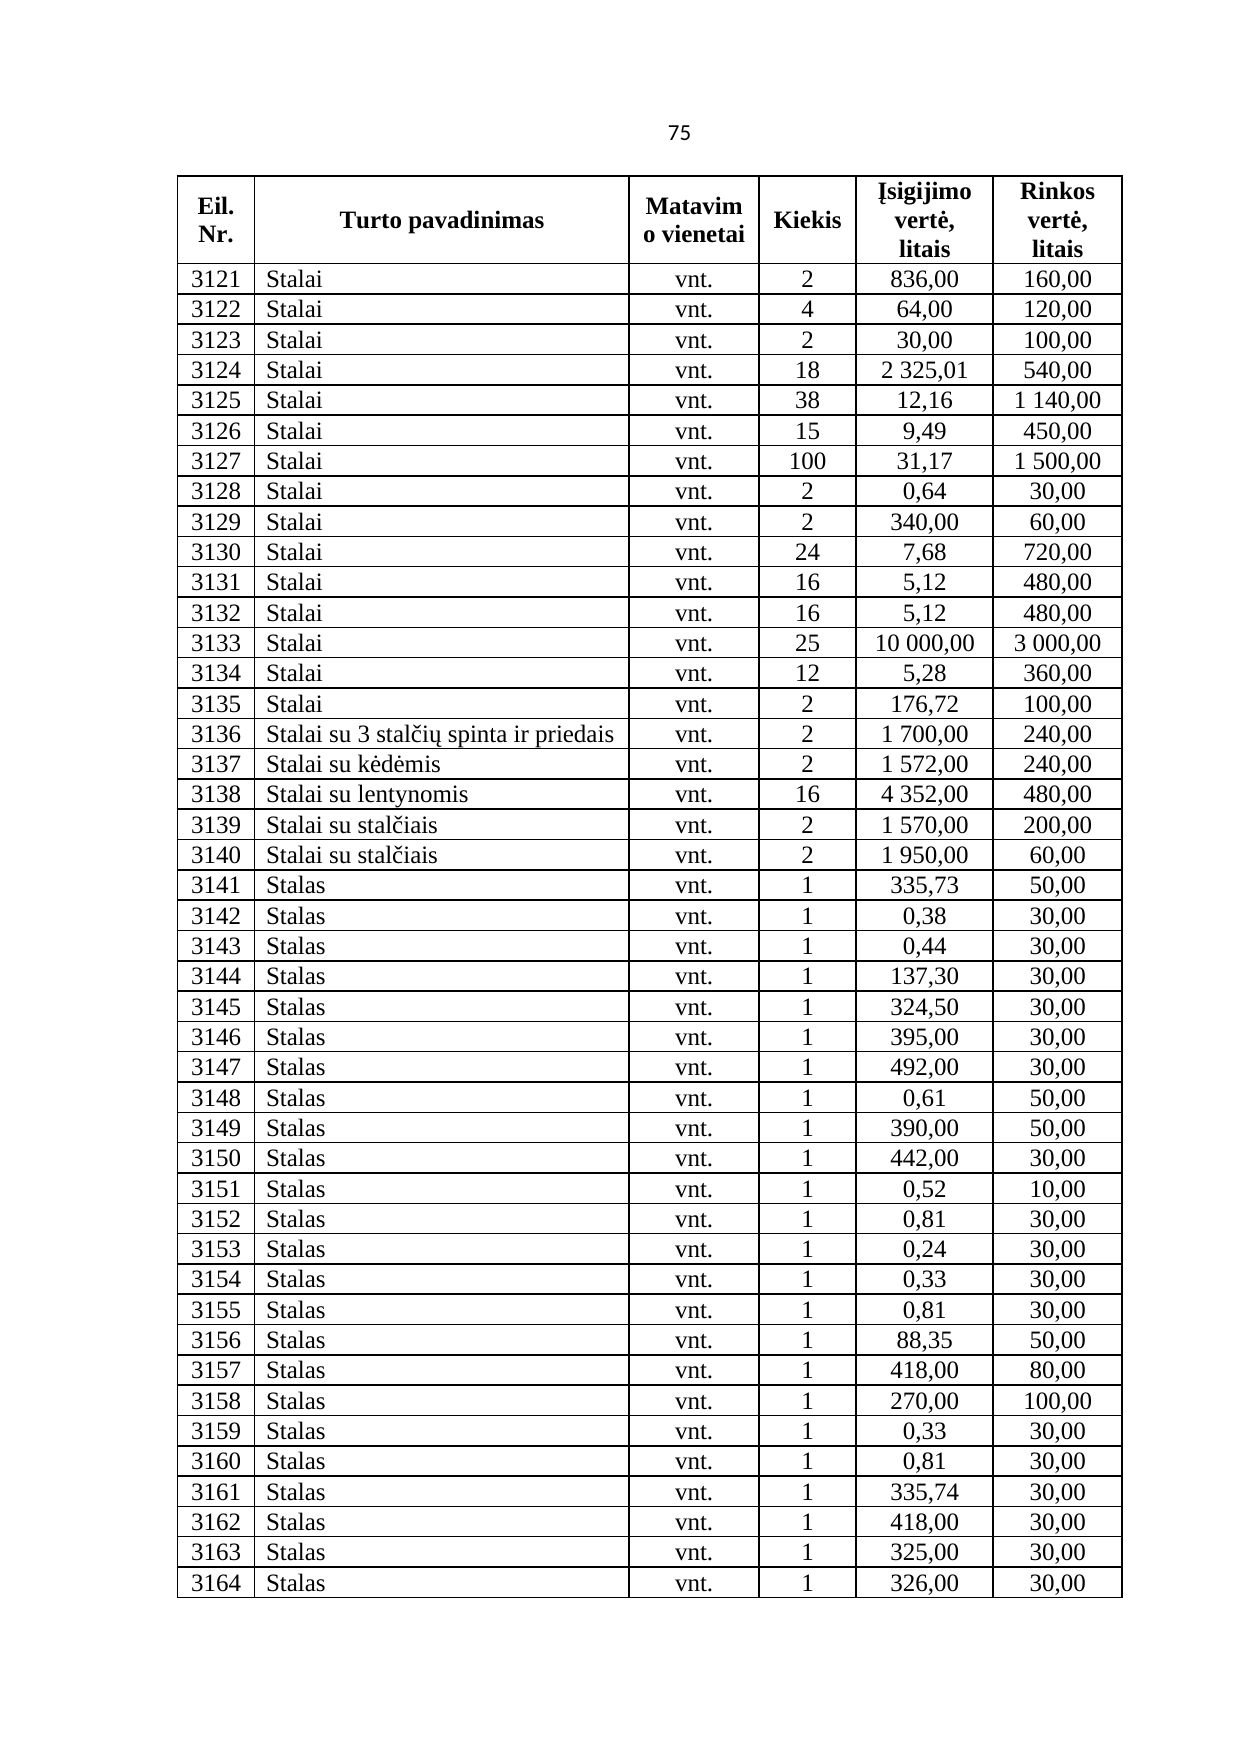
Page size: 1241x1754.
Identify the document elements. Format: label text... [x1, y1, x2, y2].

table_cell 30,00 [994, 1204, 1121, 1233]
table_cell Stalai [255, 567, 628, 596]
table_cell 137,30 [857, 962, 992, 990]
table_cell vnt. [630, 628, 758, 657]
table_cell 3151 [178, 1174, 254, 1202]
table_cell Stalai [255, 446, 628, 475]
table_cell 100,00 [994, 325, 1121, 354]
table_cell 1 [760, 1416, 855, 1445]
table_cell vnt. [630, 1113, 758, 1142]
table_cell 418,00 [857, 1507, 992, 1536]
table_cell vnt. [630, 1386, 758, 1414]
table_cell 1 [760, 1174, 855, 1202]
table_cell Stalas [255, 1265, 628, 1293]
table_cell Stalas [255, 1234, 628, 1263]
table_cell Stalas [255, 1295, 628, 1324]
table_cell 50,00 [994, 1113, 1121, 1142]
table_cell 3124 [178, 355, 254, 384]
table_cell 1 [760, 1143, 855, 1172]
table_cell Stalas [255, 1477, 628, 1506]
table_cell Stalas [255, 1113, 628, 1142]
table_cell 450,00 [994, 416, 1121, 444]
table_cell 0,52 [857, 1174, 992, 1202]
table_cell vnt. [630, 446, 758, 475]
table_cell 15 [760, 416, 855, 444]
table_cell vnt. [630, 1234, 758, 1263]
table_cell 335,73 [857, 871, 992, 899]
table_cell 3152 [178, 1204, 254, 1233]
table_cell 30,00 [994, 962, 1121, 990]
table_cell Stalas [255, 901, 628, 929]
table_cell 1 [760, 931, 855, 960]
table_cell vnt. [630, 416, 758, 444]
table_cell 9,49 [857, 416, 992, 444]
table_cell 3153 [178, 1234, 254, 1263]
table_cell 3159 [178, 1416, 254, 1445]
table_cell 540,00 [994, 355, 1121, 384]
table_cell 0,24 [857, 1234, 992, 1263]
table_cell 0,33 [857, 1416, 992, 1445]
table_cell 1 500,00 [994, 446, 1121, 475]
table_cell Stalai [255, 628, 628, 657]
table_cell 24 [760, 537, 855, 566]
table_cell 31,17 [857, 446, 992, 475]
table_cell vnt. [630, 507, 758, 536]
table_cell Stalas [255, 1507, 628, 1536]
table_cell vnt. [630, 386, 758, 414]
table_cell Stalai [255, 295, 628, 323]
table_cell 30,00 [994, 1265, 1121, 1293]
table_cell vnt. [630, 1052, 758, 1081]
table_cell 3140 [178, 840, 254, 869]
table_cell 418,00 [857, 1356, 992, 1384]
table_cell vnt. [630, 295, 758, 323]
table_cell 1 [760, 1204, 855, 1233]
table_cell 3127 [178, 446, 254, 475]
table_cell Stalai [255, 386, 628, 414]
table_cell 18 [760, 355, 855, 384]
table_cell 325,00 [857, 1537, 992, 1566]
table_cell 3147 [178, 1052, 254, 1081]
table_cell 2 [760, 507, 855, 536]
table_cell vnt. [630, 1325, 758, 1354]
table_cell vnt. [630, 1416, 758, 1445]
table_cell 10 000,00 [857, 628, 992, 657]
table_cell 10,00 [994, 1174, 1121, 1202]
table_cell 1 [760, 1477, 855, 1506]
table_cell 836,00 [857, 264, 992, 293]
table_cell 1 [760, 1083, 855, 1111]
table_cell 3123 [178, 325, 254, 354]
table_cell 88,35 [857, 1325, 992, 1354]
table_cell 100,00 [994, 1386, 1121, 1414]
table_cell Stalai [255, 537, 628, 566]
table_cell vnt. [630, 1143, 758, 1172]
table_cell 80,00 [994, 1356, 1121, 1384]
table_cell Stalas [255, 1356, 628, 1384]
table_cell 2 [760, 689, 855, 717]
table_cell vnt. [630, 780, 758, 808]
table_cell 0,61 [857, 1083, 992, 1111]
table_cell 12,16 [857, 386, 992, 414]
table_cell Stalai [255, 355, 628, 384]
table_cell Stalai su stalčiais [255, 840, 628, 869]
table_cell vnt. [630, 598, 758, 626]
table_cell 30,00 [994, 1052, 1121, 1081]
table_cell vnt. [630, 719, 758, 748]
table_cell 1 [760, 1507, 855, 1536]
table_cell 30,00 [994, 1447, 1121, 1475]
table_cell 335,74 [857, 1477, 992, 1506]
table_header Įsigijimo vertė, litais [857, 177, 992, 263]
table_cell vnt. [630, 1537, 758, 1566]
table_cell 0,38 [857, 901, 992, 929]
table_cell 3144 [178, 962, 254, 990]
table_cell Stalas [255, 1447, 628, 1475]
table_cell Stalas [255, 1052, 628, 1081]
table_cell Stalas [255, 931, 628, 960]
table_cell 3150 [178, 1143, 254, 1172]
table_cell 2 [760, 264, 855, 293]
table_cell 1 [760, 992, 855, 1021]
table_cell Stalas [255, 1174, 628, 1202]
table_cell Stalas [255, 871, 628, 899]
table_cell Stalas [255, 1537, 628, 1566]
table_cell 1 [760, 962, 855, 990]
table_cell 30,00 [994, 1477, 1121, 1506]
table_cell 3148 [178, 1083, 254, 1111]
table_cell 5,12 [857, 567, 992, 596]
table_cell vnt. [630, 1295, 758, 1324]
table_cell 176,72 [857, 689, 992, 717]
table_cell 3162 [178, 1507, 254, 1536]
table_cell vnt. [630, 1083, 758, 1111]
table_cell 1 [760, 1265, 855, 1293]
table_cell Stalas [255, 1416, 628, 1445]
table_cell 326,00 [857, 1568, 992, 1596]
table_cell vnt. [630, 1265, 758, 1293]
table_cell vnt. [630, 962, 758, 990]
table_cell 60,00 [994, 507, 1121, 536]
table_cell Stalai [255, 507, 628, 536]
table_cell vnt. [630, 871, 758, 899]
table_cell 2 [760, 477, 855, 505]
table_cell Stalai su kėdėmis [255, 749, 628, 778]
table_cell 395,00 [857, 1022, 992, 1051]
table_cell 30,00 [994, 931, 1121, 960]
table_cell 120,00 [994, 295, 1121, 323]
table_cell 3137 [178, 749, 254, 778]
table_cell 3133 [178, 628, 254, 657]
table_cell 0,33 [857, 1265, 992, 1293]
table_cell 442,00 [857, 1143, 992, 1172]
table_cell 30,00 [994, 1416, 1121, 1445]
table_cell 30,00 [994, 1143, 1121, 1172]
table_cell 3154 [178, 1265, 254, 1293]
table_cell 7,68 [857, 537, 992, 566]
table_cell 50,00 [994, 871, 1121, 899]
table_cell 1 [760, 1295, 855, 1324]
table_cell 1 570,00 [857, 810, 992, 839]
table_cell Stalas [255, 1568, 628, 1596]
table_cell 492,00 [857, 1052, 992, 1081]
table_cell 390,00 [857, 1113, 992, 1142]
table_cell vnt. [630, 325, 758, 354]
table_cell 2 [760, 840, 855, 869]
table_cell Stalai [255, 598, 628, 626]
table_cell Stalas [255, 1143, 628, 1172]
table_cell 0,64 [857, 477, 992, 505]
table_cell 100,00 [994, 689, 1121, 717]
table_cell 340,00 [857, 507, 992, 536]
table_cell 30,00 [994, 1507, 1121, 1536]
table_cell vnt. [630, 689, 758, 717]
table_cell 270,00 [857, 1386, 992, 1414]
table_cell 3135 [178, 689, 254, 717]
table_cell vnt. [630, 658, 758, 687]
table_cell 1 [760, 1234, 855, 1263]
table_cell vnt. [630, 1568, 758, 1596]
table_cell vnt. [630, 749, 758, 778]
table_cell 3164 [178, 1568, 254, 1596]
table_cell 38 [760, 386, 855, 414]
table_cell 3129 [178, 507, 254, 536]
table_cell Stalai [255, 264, 628, 293]
table_cell 324,50 [857, 992, 992, 1021]
table_cell 4 [760, 295, 855, 323]
table_cell 3142 [178, 901, 254, 929]
table_cell 1 [760, 1022, 855, 1051]
table_cell Stalas [255, 1022, 628, 1051]
table_cell 3160 [178, 1447, 254, 1475]
table_cell vnt. [630, 264, 758, 293]
table_cell 480,00 [994, 598, 1121, 626]
table_cell 30,00 [857, 325, 992, 354]
table_cell 1 [760, 901, 855, 929]
table_cell 3161 [178, 1477, 254, 1506]
table_cell 16 [760, 567, 855, 596]
table_cell 3143 [178, 931, 254, 960]
table_cell 3156 [178, 1325, 254, 1354]
table_cell 1 [760, 1386, 855, 1414]
table_cell 3155 [178, 1295, 254, 1324]
table_cell Stalas [255, 1325, 628, 1354]
table_cell 0,81 [857, 1204, 992, 1233]
table_cell Stalas [255, 1204, 628, 1233]
table_cell vnt. [630, 1174, 758, 1202]
table_cell 1 [760, 1325, 855, 1354]
table_cell Stalas [255, 1386, 628, 1414]
table_cell 1 950,00 [857, 840, 992, 869]
table_cell 3126 [178, 416, 254, 444]
table_cell vnt. [630, 810, 758, 839]
table_cell 3121 [178, 264, 254, 293]
table_cell 30,00 [994, 1537, 1121, 1566]
table_cell vnt. [630, 1204, 758, 1233]
table_cell 64,00 [857, 295, 992, 323]
table_cell vnt. [630, 567, 758, 596]
table_cell Stalas [255, 1083, 628, 1111]
table_cell 360,00 [994, 658, 1121, 687]
table_cell 3131 [178, 567, 254, 596]
table_cell 30,00 [994, 477, 1121, 505]
table_cell 160,00 [994, 264, 1121, 293]
table_cell 1 [760, 1537, 855, 1566]
table_cell Stalai su lentynomis [255, 780, 628, 808]
table_cell 3128 [178, 477, 254, 505]
table_cell 2 [760, 810, 855, 839]
table_cell vnt. [630, 1356, 758, 1384]
table_cell 0,81 [857, 1447, 992, 1475]
table_cell 5,12 [857, 598, 992, 626]
table_cell 480,00 [994, 780, 1121, 808]
table_cell 30,00 [994, 1234, 1121, 1263]
table_cell 1 140,00 [994, 386, 1121, 414]
table_cell 3146 [178, 1022, 254, 1051]
table_cell 3149 [178, 1113, 254, 1142]
table_cell Stalai [255, 689, 628, 717]
table_cell 3145 [178, 992, 254, 1021]
table_cell 2 [760, 749, 855, 778]
table_cell Stalas [255, 962, 628, 990]
table_cell 1 700,00 [857, 719, 992, 748]
table_cell Stalai su stalčiais [255, 810, 628, 839]
table_header Eil. Nr. [178, 177, 254, 263]
table_cell 30,00 [994, 1568, 1121, 1596]
table_cell 50,00 [994, 1325, 1121, 1354]
table_cell 720,00 [994, 537, 1121, 566]
table_cell Stalas [255, 992, 628, 1021]
table_cell 3157 [178, 1356, 254, 1384]
table_cell 3139 [178, 810, 254, 839]
table_cell 2 [760, 325, 855, 354]
table_cell 1 [760, 1052, 855, 1081]
table_cell Stalai [255, 658, 628, 687]
table_cell 240,00 [994, 749, 1121, 778]
table_header Turto pavadinimas [255, 177, 628, 263]
table_cell vnt. [630, 1022, 758, 1051]
table_cell 3134 [178, 658, 254, 687]
table_cell vnt. [630, 931, 758, 960]
table_cell vnt. [630, 840, 758, 869]
table_cell 3122 [178, 295, 254, 323]
table_cell 240,00 [994, 719, 1121, 748]
table_cell 1 [760, 1568, 855, 1596]
table_cell 30,00 [994, 901, 1121, 929]
table_cell vnt. [630, 355, 758, 384]
table_cell Stalai su 3 stalčių spinta ir priedais [255, 719, 628, 748]
table_cell 16 [760, 598, 855, 626]
table_cell 3132 [178, 598, 254, 626]
table_cell vnt. [630, 1447, 758, 1475]
table_cell 3138 [178, 780, 254, 808]
table_header Matavimo vienetai [630, 177, 758, 263]
table_cell 1 [760, 871, 855, 899]
table_cell 25 [760, 628, 855, 657]
table_cell 1 [760, 1113, 855, 1142]
table_cell vnt. [630, 1477, 758, 1506]
table_cell 30,00 [994, 992, 1121, 1021]
table_cell 60,00 [994, 840, 1121, 869]
table_header Kiekis [760, 177, 855, 263]
table_cell 3163 [178, 1537, 254, 1566]
table_cell vnt. [630, 992, 758, 1021]
table_cell 3136 [178, 719, 254, 748]
table_cell Stalai [255, 477, 628, 505]
table_header Rinkos vertė, litais [994, 177, 1121, 263]
table_cell 1 [760, 1447, 855, 1475]
table_cell 3141 [178, 871, 254, 899]
table_cell Stalai [255, 325, 628, 354]
table_cell 200,00 [994, 810, 1121, 839]
table_cell 1 572,00 [857, 749, 992, 778]
table_cell 30,00 [994, 1295, 1121, 1324]
table_cell 0,81 [857, 1295, 992, 1324]
table_cell 50,00 [994, 1083, 1121, 1111]
table_cell 0,44 [857, 931, 992, 960]
table_cell 3130 [178, 537, 254, 566]
table_cell 2 [760, 719, 855, 748]
table_cell vnt. [630, 901, 758, 929]
table_cell 3158 [178, 1386, 254, 1414]
table_cell 480,00 [994, 567, 1121, 596]
table_cell 4 352,00 [857, 780, 992, 808]
table_cell 30,00 [994, 1022, 1121, 1051]
table_cell 12 [760, 658, 855, 687]
table_cell 3125 [178, 386, 254, 414]
table_cell vnt. [630, 477, 758, 505]
table_cell 5,28 [857, 658, 992, 687]
table_cell 1 [760, 1356, 855, 1384]
table_cell 3 000,00 [994, 628, 1121, 657]
table_cell vnt. [630, 1507, 758, 1536]
table_cell vnt. [630, 537, 758, 566]
table_cell 100 [760, 446, 855, 475]
table_cell 16 [760, 780, 855, 808]
table_cell 2 325,01 [857, 355, 992, 384]
table_cell Stalai [255, 416, 628, 444]
